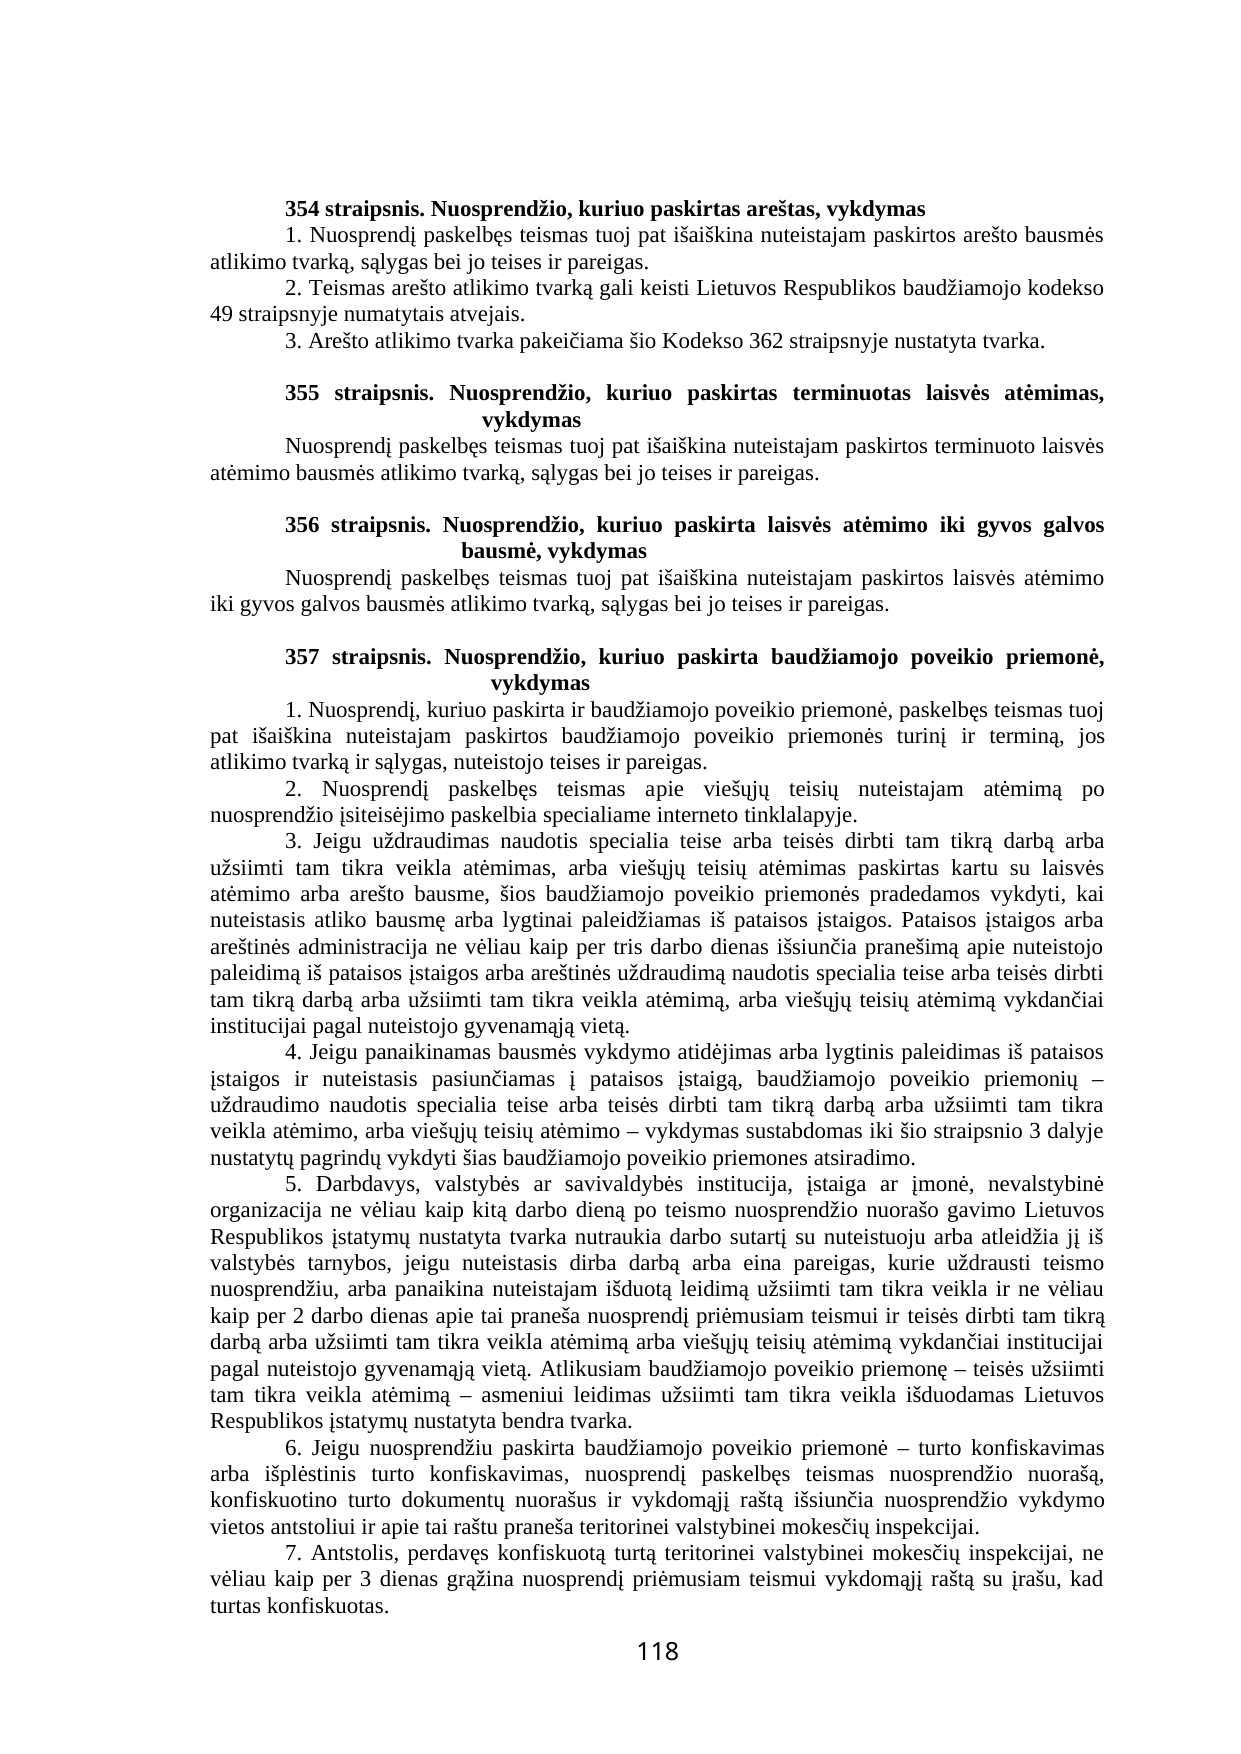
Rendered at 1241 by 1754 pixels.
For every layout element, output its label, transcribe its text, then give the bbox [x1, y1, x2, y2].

text 2. Teismas arešto atlikimo tvarką gali keisti Lietuvos Respublikos baudžiamojo kodekso 49 straipsnyje numatytais atvejais. [210, 274, 1106, 327]
text 4. Jeigu panaikinamas bausmės vykdymo atidėjimas arba lygtinis paleidimas iš pataisos įstaigos ir nuteistasis pasiunčiamas į pataisos įstaigą, baudžiamojo poveikio priemonių – uždraudimo naudotis specialia teise arba teisės dirbti tam tikrą darbą arba užsiimti tam tikra veikla atėmimo, arba viešųjų teisių atėmimo – vykdymas sustabdomas iki šio straipsnio 3 dalyje nustatytų pagrindų vykdyti šias baudžiamojo poveikio priemones atsiradimo. [210, 1038, 1106, 1170]
text 3. Jeigu uždraudimas naudotis specialia teise arba teisės dirbti tam tikrą darbą arba užsiimti tam tikra veikla atėmimas, arba viešųjų teisių atėmimas paskirtas kartu su laisvės atėmimo arba arešto bausme, šios baudžiamojo poveikio priemonės pradedamos vykdyti, kai nuteistasis atliko bausmę arba lygtinai paleidžiamas iš pataisos įstaigos. Pataisos įstaigos arba areštinės administracija ne vėliau kaip per tris darbo dienas išsiunčia pranešimą apie nuteistojo paleidimą iš pataisos įstaigos arba areštinės uždraudimą naudotis specialia teise arba teisės dirbti tam tikrą darbą arba užsiimti tam tikra veikla atėmimą, arba viešųjų teisių atėmimą vykdančiai institucijai pagal nuteistojo gyvenamąją vietą. [210, 827, 1106, 1038]
text 3. Arešto atlikimo tvarka pakeičiama šio Kodekso 362 straipsnyje nustatyta tvarka. [210, 327, 1106, 353]
text 6. Jeigu nuosprendžiu paskirta baudžiamojo poveikio priemonė – turto konfiskavimas arba išplėstinis turto konfiskavimas, nuosprendį paskelbęs teismas nuosprendžio nuorašą, konfiskuotino turto dokumentų nuorašus ir vykdomąjį raštą išsiunčia nuosprendžio vykdymo vietos antstoliui ir apie tai raštu praneša teritorinei valstybinei mokesčių inspekcijai. [210, 1434, 1106, 1539]
text 5. Darbdavys, valstybės ar savivaldybės institucija, įstaiga ar įmonė, nevalstybinė organizacija ne vėliau kaip kitą darbo dieną po teismo nuosprendžio nuorašo gavimo Lietuvos Respublikos įstatymų nustatyta tvarka nutraukia darbo sutartį su nuteistuoju arba atleidžia jį iš valstybės tarnybos, jeigu nuteistasis dirba darbą arba eina pareigas, kurie uždrausti teismo nuosprendžiu, arba panaikina nuteistajam išduotą leidimą užsiimti tam tikra veikla ir ne vėliau kaip per 2 darbo dienas apie tai praneša nuosprendį priėmusiam teismui ir teisės dirbti tam tikrą darbą arba užsiimti tam tikra veikla atėmimą arba viešųjų teisių atėmimą vykdančiai institucijai pagal nuteistojo gyvenamąją vietą. Atlikusiam baudžiamojo poveikio priemonę – teisės užsiimti tam tikra veikla atėmimą – asmeniui leidimas užsiimti tam tikra veikla išduodamas Lietuvos Respublikos įstatymų nustatyta bendra tvarka. [210, 1170, 1106, 1434]
text 355 straipsnis. Nuosprendžio, kuriuo paskirtas terminuotas laisvės atėmimas, vykdymas [285, 379, 1106, 432]
text Nuosprendį paskelbęs teismas tuoj pat išaiškina nuteistajam paskirtos laisvės atėmimo iki gyvos galvos bausmės atlikimo tvarką, sąlygas bei jo teises ir pareigas. [210, 564, 1106, 617]
text 1. Nuosprendį, kuriuo paskirta ir baudžiamojo poveikio priemonė, paskelbęs teismas tuoj pat išaiškina nuteistajam paskirtos baudžiamojo poveikio priemonės turinį ir terminą, jos atlikimo tvarką ir sąlygas, nuteistojo teises ir pareigas. [210, 696, 1106, 775]
text 2. Nuosprendį paskelbęs teismas apie viešųjų teisių nuteistajam atėmimą po nuosprendžio įsiteisėjimo paskelbia specialiame interneto tinklalapyje. [210, 775, 1106, 827]
text 354 straipsnis. Nuosprendžio, kuriuo paskirtas areštas, vykdymas [210, 195, 1106, 221]
text Nuosprendį paskelbęs teismas tuoj pat išaiškina nuteistajam paskirtos terminuoto laisvės atėmimo bausmės atlikimo tvarką, sąlygas bei jo teises ir pareigas. [210, 432, 1106, 485]
text 357 straipsnis. Nuosprendžio, kuriuo paskirta baudžiamojo poveikio priemonė, vykdymas [285, 643, 1106, 696]
text 1. Nuosprendį paskelbęs teismas tuoj pat išaiškina nuteistajam paskirtos arešto bausmės atlikimo tvarką, sąlygas bei jo teises ir pareigas. [210, 221, 1106, 274]
text 7. Antstolis, perdavęs konfiskuotą turtą teritorinei valstybinei mokesčių inspekcijai, ne vėliau kaip per 3 dienas grąžina nuosprendį priėmusiam teismui vykdomąjį raštą su įrašu, kad turtas konfiskuotas. [210, 1539, 1106, 1618]
text 356 straipsnis. Nuosprendžio, kuriuo paskirta laisvės atėmimo iki gyvos galvos bausmė, vykdymas [285, 511, 1106, 564]
